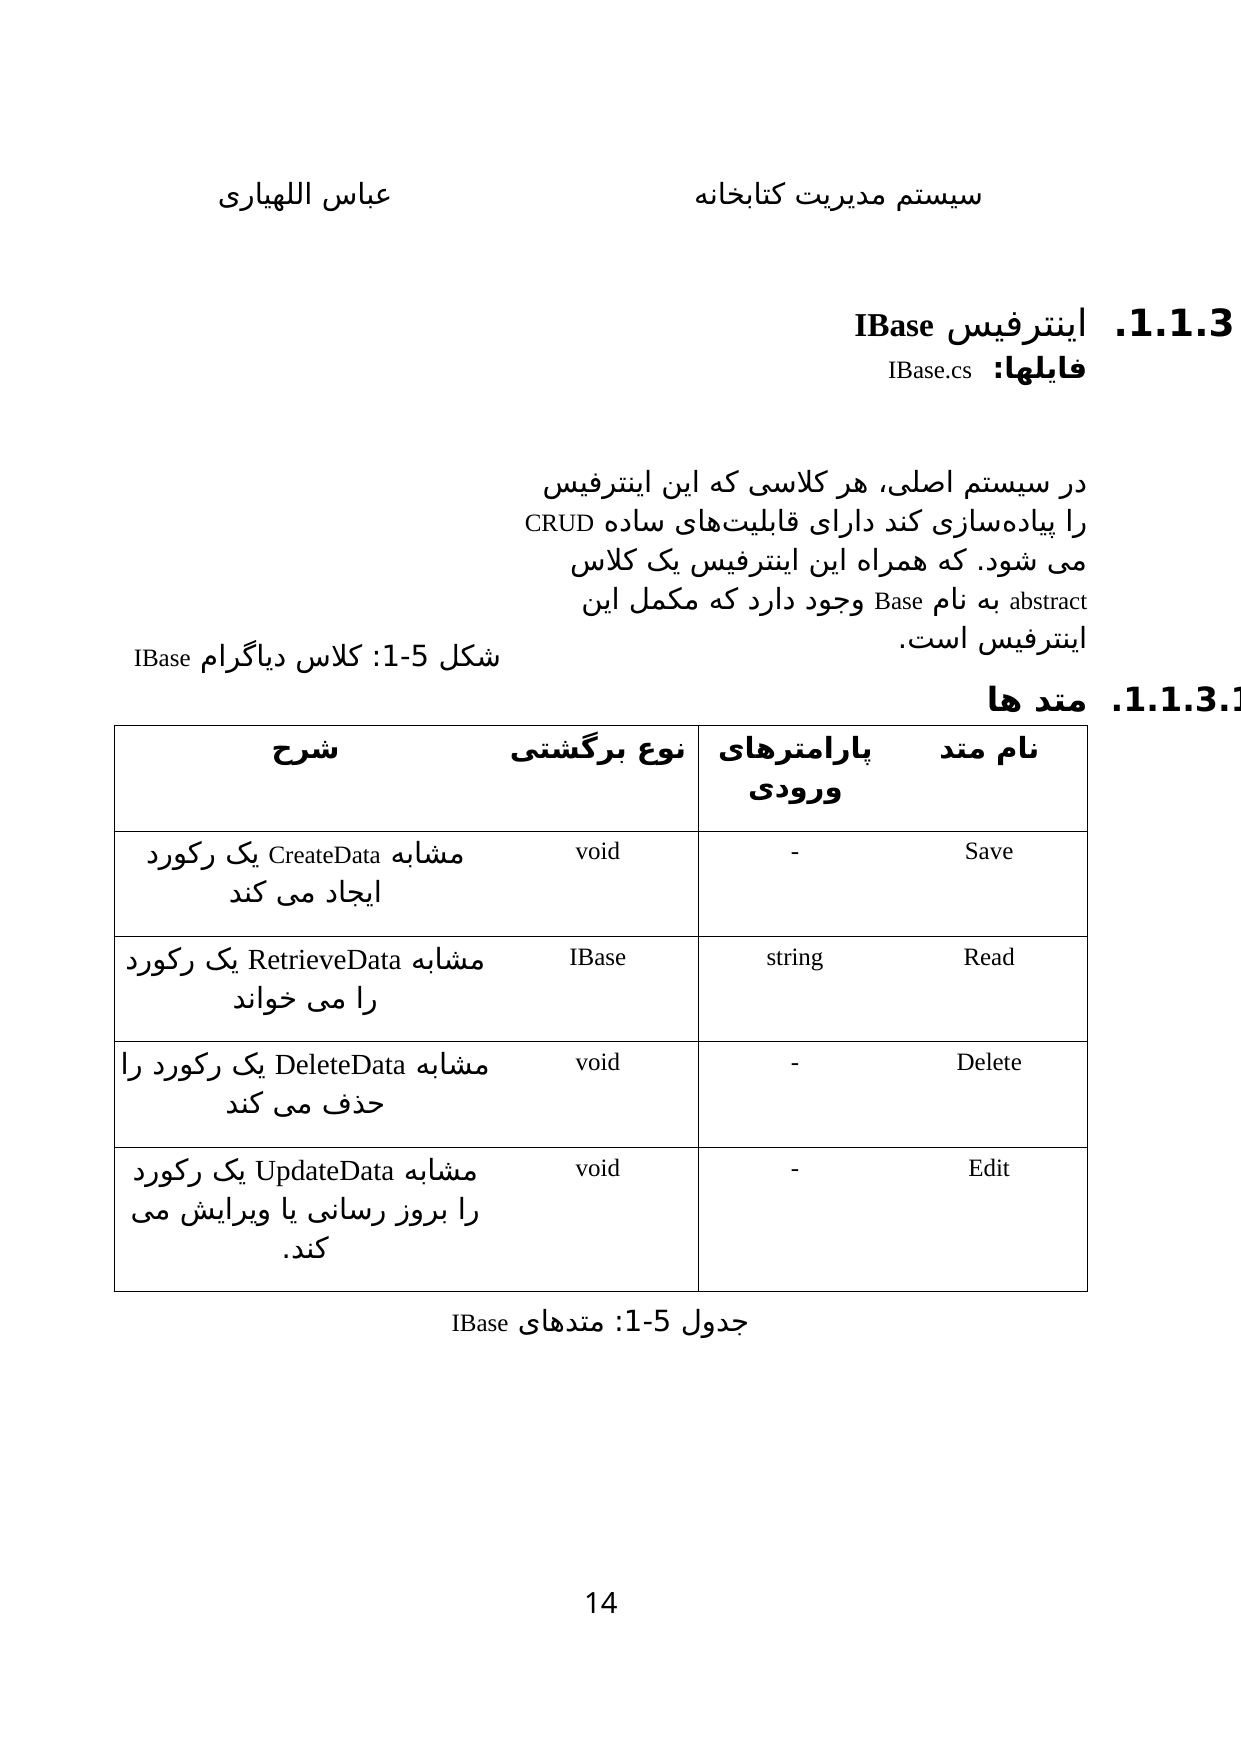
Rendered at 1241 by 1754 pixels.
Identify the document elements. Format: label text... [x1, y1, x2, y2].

table_cell string [699, 937, 891, 1041]
table_cell مشابه UpdateData یک رکورد را بروز رسانی یا ویرایش می کند. [115, 1148, 497, 1291]
table_cell Delete [891, 1042, 1087, 1147]
table_header شرح [115, 726, 497, 831]
subtitle اینترفیس IBase [114, 301, 1087, 345]
text فایلها: IBase.cs [113, 351, 1087, 385]
table_cell void [497, 1148, 698, 1291]
table_cell void [497, 1042, 698, 1147]
table_cell - [699, 1042, 891, 1147]
table_header پارامترهای ورودی [699, 726, 891, 831]
table_cell مشابه CreateData یک رکورد ایجاد می کند [115, 832, 497, 936]
table_cell void [497, 832, 698, 936]
table_cell - [699, 832, 891, 936]
table_header نوع برگشتی [497, 726, 698, 831]
subtitle متد ها [114, 681, 1087, 719]
text جدول 1-5: متدهای IBase [114, 1304, 1087, 1338]
table_cell IBase [497, 937, 698, 1041]
table_cell Save [891, 832, 1087, 936]
table_cell Edit [891, 1148, 1087, 1291]
text در سیستم اصلی، هر کلاسی که این اینترفیس را پیاده‌سازی کند دارای قابلیت‌های ساده CRUD می شود. که همراه این اینترفیس یک کلاس abstract به نام Base وجود دارد که مکمل این اینترفیس است. [522, 465, 1087, 655]
table_header نام متد [891, 726, 1087, 831]
table_cell - [699, 1148, 891, 1291]
table_cell Read [891, 937, 1087, 1041]
table_cell مشابه RetrieveData یک رکورد را می خواند [115, 937, 497, 1041]
text شکل 1-5: کلاس دیاگرام IBase [113, 369, 522, 673]
table_cell مشابه DeleteData یک رکورد را حذف می کند [115, 1042, 497, 1147]
